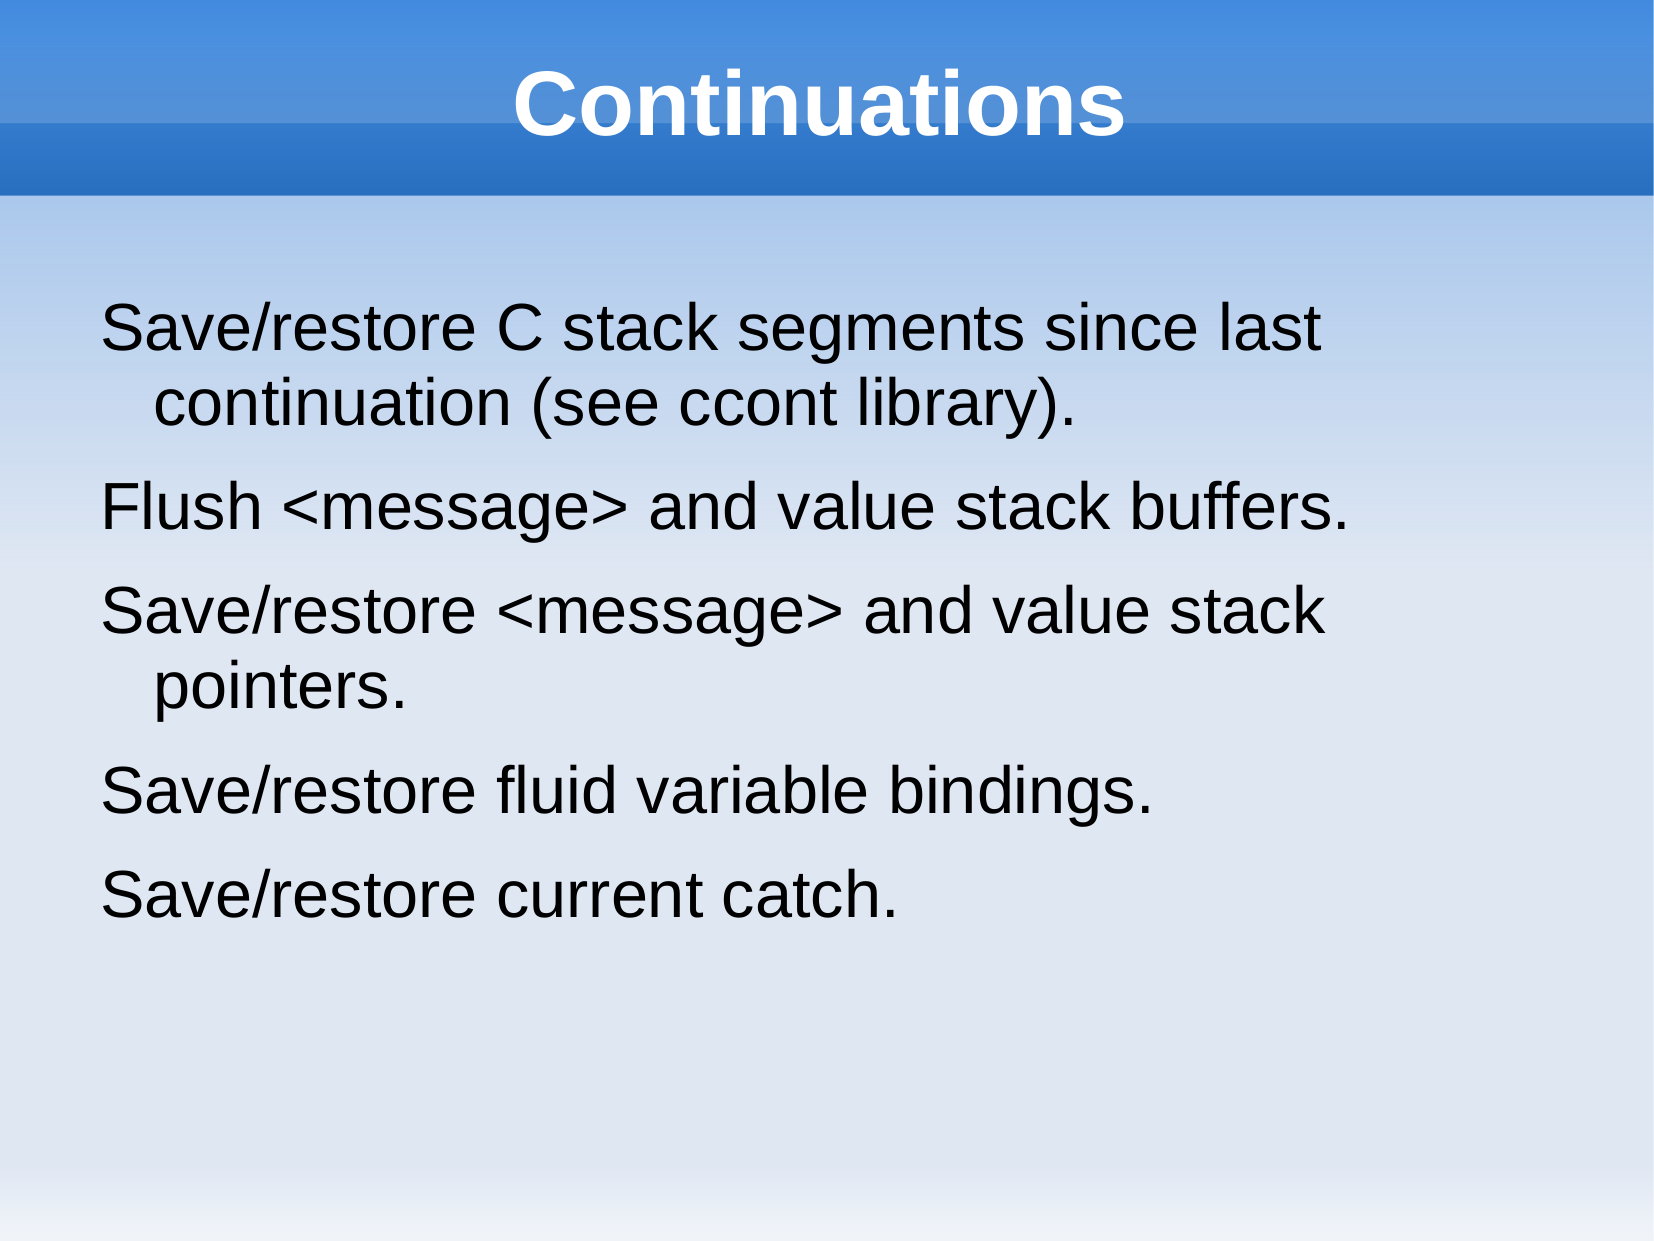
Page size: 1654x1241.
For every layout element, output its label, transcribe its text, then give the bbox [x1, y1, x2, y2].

picture [0, 0, 1654, 1241]
list Save/restore C stack segments since last continuation (see ccont library). Flush <message> and value stack buffers. Save/restore <message> and value stack pointers. Save/restore fluid variable bindings. Save/restore current catch. [82, 290, 1571, 1094]
title Continuations [76, 7, 1565, 200]
